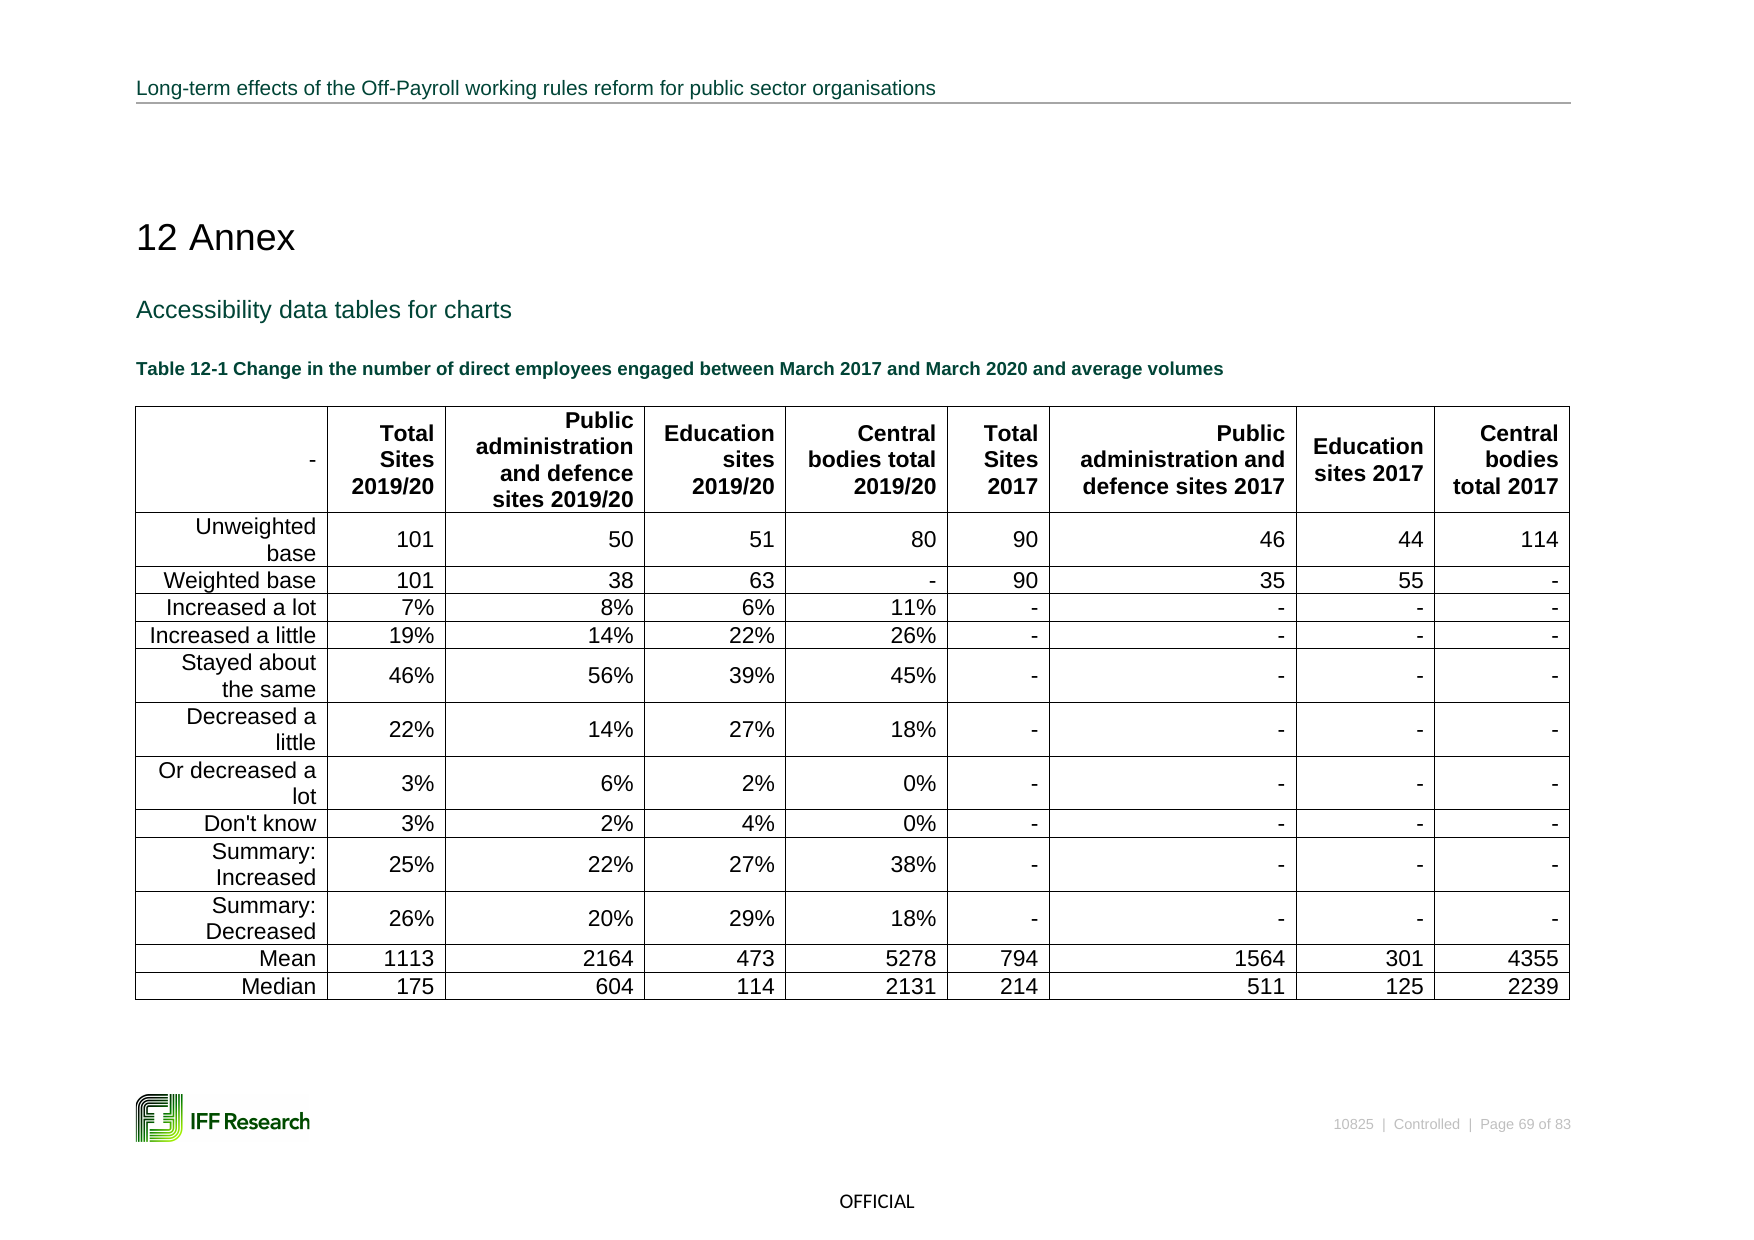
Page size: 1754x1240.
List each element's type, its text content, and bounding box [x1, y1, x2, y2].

table_cell 44 [1297, 513, 1434, 566]
table_header Public administration and defence sites 2017 [1050, 407, 1296, 512]
table_cell 90 [948, 567, 1049, 593]
table_cell - [1435, 810, 1569, 837]
table_cell 2164 [446, 945, 644, 972]
table_cell 6% [446, 757, 644, 809]
table_cell 90 [948, 513, 1049, 566]
table_cell - [948, 757, 1049, 809]
table_cell - [1297, 892, 1434, 944]
table_cell 20% [446, 892, 644, 944]
table_cell 511 [1050, 973, 1296, 999]
table_cell 45% [786, 649, 947, 702]
table_header Education sites 2017 [1297, 407, 1434, 512]
table_cell 11% [786, 594, 947, 621]
table_cell 25% [328, 838, 445, 891]
text Table 12‑1 Change in the number of direct employees engaged between March 2017 and March 2020 and average volumes [136, 357, 1571, 385]
table_cell 26% [328, 892, 445, 944]
table_cell 18% [786, 892, 947, 944]
table_cell 5278 [786, 945, 947, 972]
table_cell 27% [645, 703, 785, 756]
table_cell 14% [446, 622, 644, 648]
table_header Education sites 2019/20 [645, 407, 785, 512]
table_cell - [948, 622, 1049, 648]
table_cell Increased a little [136, 622, 327, 648]
subtitle Accessibility data tables for charts [136, 295, 1571, 332]
table_cell 38% [786, 838, 947, 891]
table_cell - [948, 810, 1049, 837]
table_cell - [1050, 594, 1296, 621]
table_cell 18% [786, 703, 947, 756]
table_cell 7% [328, 594, 445, 621]
table_cell 0% [786, 810, 947, 837]
table_cell 29% [645, 892, 785, 944]
table_cell Don't know [136, 810, 327, 837]
table_cell 0% [786, 757, 947, 809]
table_cell 604 [446, 973, 644, 999]
table_cell 56% [446, 649, 644, 702]
table_cell - [1435, 838, 1569, 891]
table_cell Unweighted base [136, 513, 327, 566]
table_cell - [1297, 838, 1434, 891]
table_cell 14% [446, 703, 644, 756]
table_cell 114 [645, 973, 785, 999]
table_cell - [1050, 892, 1296, 944]
table_cell 27% [645, 838, 785, 891]
table_cell 46 [1050, 513, 1296, 566]
table_cell 63 [645, 567, 785, 593]
table_cell - [1297, 757, 1434, 809]
table_header Total Sites 2019/20 [328, 407, 445, 512]
table_cell 22% [446, 838, 644, 891]
table_header Public administration and defence sites 2019/20 [446, 407, 644, 512]
table_cell - [1050, 622, 1296, 648]
table_cell - [1435, 757, 1569, 809]
table_cell 4355 [1435, 945, 1569, 972]
table_cell - [1050, 810, 1296, 837]
table_cell 301 [1297, 945, 1434, 972]
table_header Central bodies total 2017 [1435, 407, 1569, 512]
table_cell Mean [136, 945, 327, 972]
table_cell Stayed about the same [136, 649, 327, 702]
table_cell - [1297, 622, 1434, 648]
table_cell - [1435, 567, 1569, 593]
table_cell 2% [446, 810, 644, 837]
table_cell - [948, 649, 1049, 702]
table_cell 2239 [1435, 973, 1569, 999]
table_cell 2131 [786, 973, 947, 999]
table_cell 22% [645, 622, 785, 648]
table_cell 39% [645, 649, 785, 702]
table_cell 51 [645, 513, 785, 566]
table_cell 214 [948, 973, 1049, 999]
table_cell 19% [328, 622, 445, 648]
subtitle Annex [136, 215, 1571, 258]
table_cell Median [136, 973, 327, 999]
table_cell - [1435, 892, 1569, 944]
table_cell Decreased a little [136, 703, 327, 756]
table_cell Or decreased a lot [136, 757, 327, 809]
table_cell - [1297, 594, 1434, 621]
table_cell 38 [446, 567, 644, 593]
table_cell - [948, 594, 1049, 621]
table_cell - [1297, 810, 1434, 837]
table_cell - [1435, 703, 1569, 756]
table_cell 55 [1297, 567, 1434, 593]
table_cell - [1435, 622, 1569, 648]
table_cell - [786, 567, 947, 593]
table_cell 3% [328, 757, 445, 809]
table_cell Summary: Increased [136, 838, 327, 891]
table_cell 2% [645, 757, 785, 809]
table_cell 1564 [1050, 945, 1296, 972]
table_cell - [1297, 649, 1434, 702]
table_cell - [1050, 649, 1296, 702]
table_header - [136, 407, 327, 512]
table_cell - [948, 892, 1049, 944]
table_cell 80 [786, 513, 947, 566]
table_cell Summary: Decreased [136, 892, 327, 944]
table_cell - [1050, 757, 1296, 809]
table_cell - [948, 703, 1049, 756]
table_cell 4% [645, 810, 785, 837]
table_cell - [1050, 703, 1296, 756]
table_cell - [1435, 594, 1569, 621]
table_cell 794 [948, 945, 1049, 972]
table_cell 101 [328, 513, 445, 566]
table_cell - [1435, 649, 1569, 702]
table_header Central bodies total 2019/20 [786, 407, 947, 512]
table_cell Increased a lot [136, 594, 327, 621]
table_cell 3% [328, 810, 445, 837]
table_cell Weighted base [136, 567, 327, 593]
table_cell 6% [645, 594, 785, 621]
table_cell 114 [1435, 513, 1569, 566]
table_cell 26% [786, 622, 947, 648]
table_cell 35 [1050, 567, 1296, 593]
table_cell 101 [328, 567, 445, 593]
table_cell - [948, 838, 1049, 891]
table_cell - [1297, 703, 1434, 756]
table_cell 50 [446, 513, 644, 566]
table_header Total Sites 2017 [948, 407, 1049, 512]
table_cell 8% [446, 594, 644, 621]
table_cell 1113 [328, 945, 445, 972]
table_cell 125 [1297, 973, 1434, 999]
table_cell 22% [328, 703, 445, 756]
table_cell 175 [328, 973, 445, 999]
table_cell - [1050, 838, 1296, 891]
table_cell 473 [645, 945, 785, 972]
table_cell 46% [328, 649, 445, 702]
